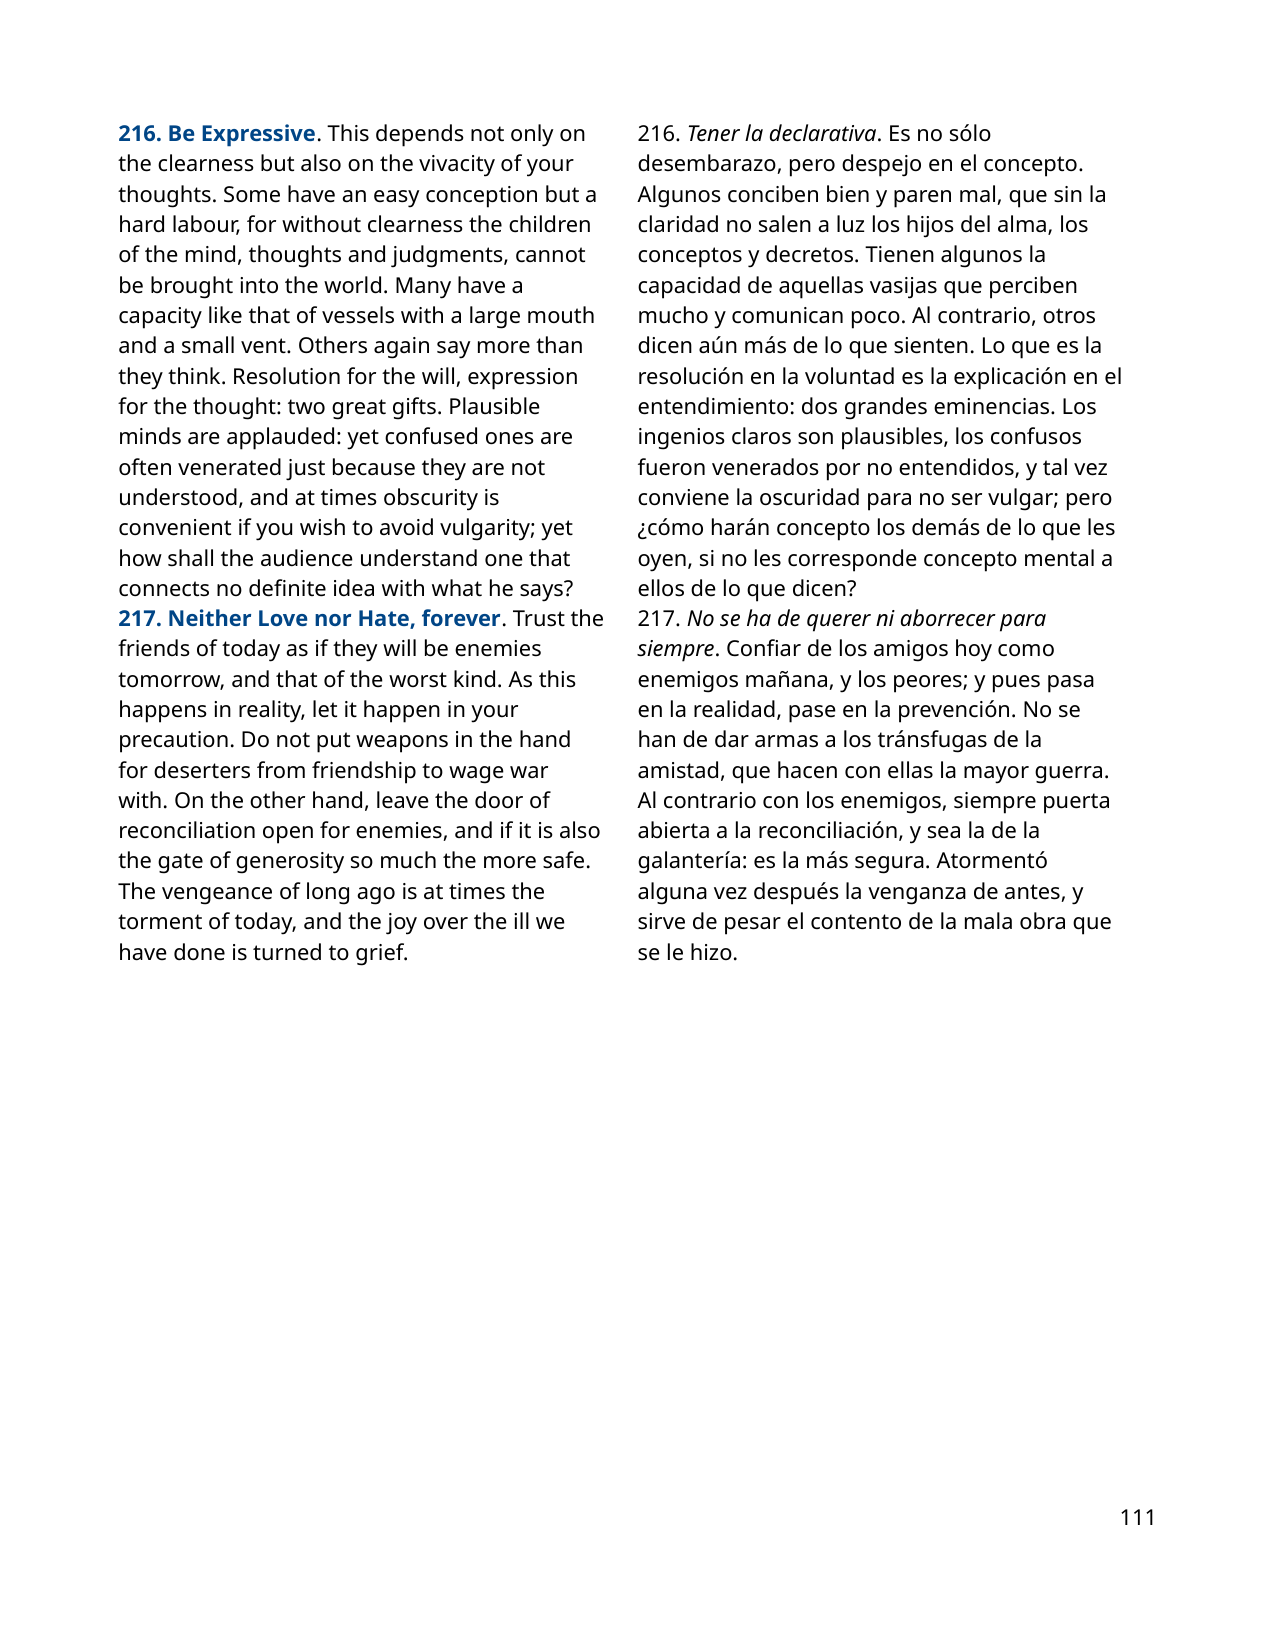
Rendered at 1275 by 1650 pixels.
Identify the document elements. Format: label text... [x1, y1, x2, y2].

table_cell 216. Be Expressive. This depends not only on the clearness but also on the vivacity of your thoughts. Some have an easy conception but a hard labour, for without clearness the children of the mind, thoughts and judgments, cannot be brought into the world. Many have a capacity like that of vessels with a large mouth and a small vent. Others again say more than they think. Resolution for the will, expression for the thought: two great gifts. Plausible minds are applauded: yet confused ones are often venerated just because they are not understood, and at times obscurity is convenient if you wish to avoid vulgarity; yet how shall the audience understand one that connects no definite idea with what he says? [118, 118, 637, 603]
table_cell 217. Neither Love nor Hate, forever. Trust the friends of today as if they will be enemies tomorrow, and that of the worst kind. As this happens in reality, let it happen in your precaution. Do not put weapons in the hand for deserters from friendship to wage war with. On the other hand, leave the door of reconciliation open for enemies, and if it is also the gate of generosity so much the more safe. The vengeance of long ago is at times the torment of today, and the joy over the ill we have done is turned to grief. [118, 603, 637, 1027]
table_cell 216. Tener la declarativa. Es no sólo desembarazo, pero despejo en el concepto. Algunos conciben bien y paren mal, que sin la claridad no salen a luz los hijos del alma, los conceptos y decretos. Tienen algunos la capacidad de aquellas vasijas que perciben mucho y comunican poco. Al contrario, otros dicen aún más de lo que sienten. Lo que es la resolución en la voluntad es la explicación en el entendimiento: dos grandes eminencias. Los ingenios claros son plausibles, los confusos fueron venerados por no entendidos, y tal vez conviene la oscuridad para no ser vulgar; pero ¿cómo harán concepto los demás de lo que les oyen, si no les corresponde concepto mental a ellos de lo que dicen? [638, 118, 1157, 603]
table_cell 217. No se ha de querer ni aborrecer para siempre. Confiar de los amigos hoy como enemigos mañana, y los peores; y pues pasa en la realidad, pase en la prevención. No se han de dar armas a los tránsfugas de la amistad, que hacen con ellas la mayor guerra. Al contrario con los enemigos, siempre puerta abierta a la reconciliación, y sea la de la galantería: es la más segura. Atormentó alguna vez después la venganza de antes, y sirve de pesar el contento de la mala obra que se le hizo. [638, 603, 1157, 1027]
